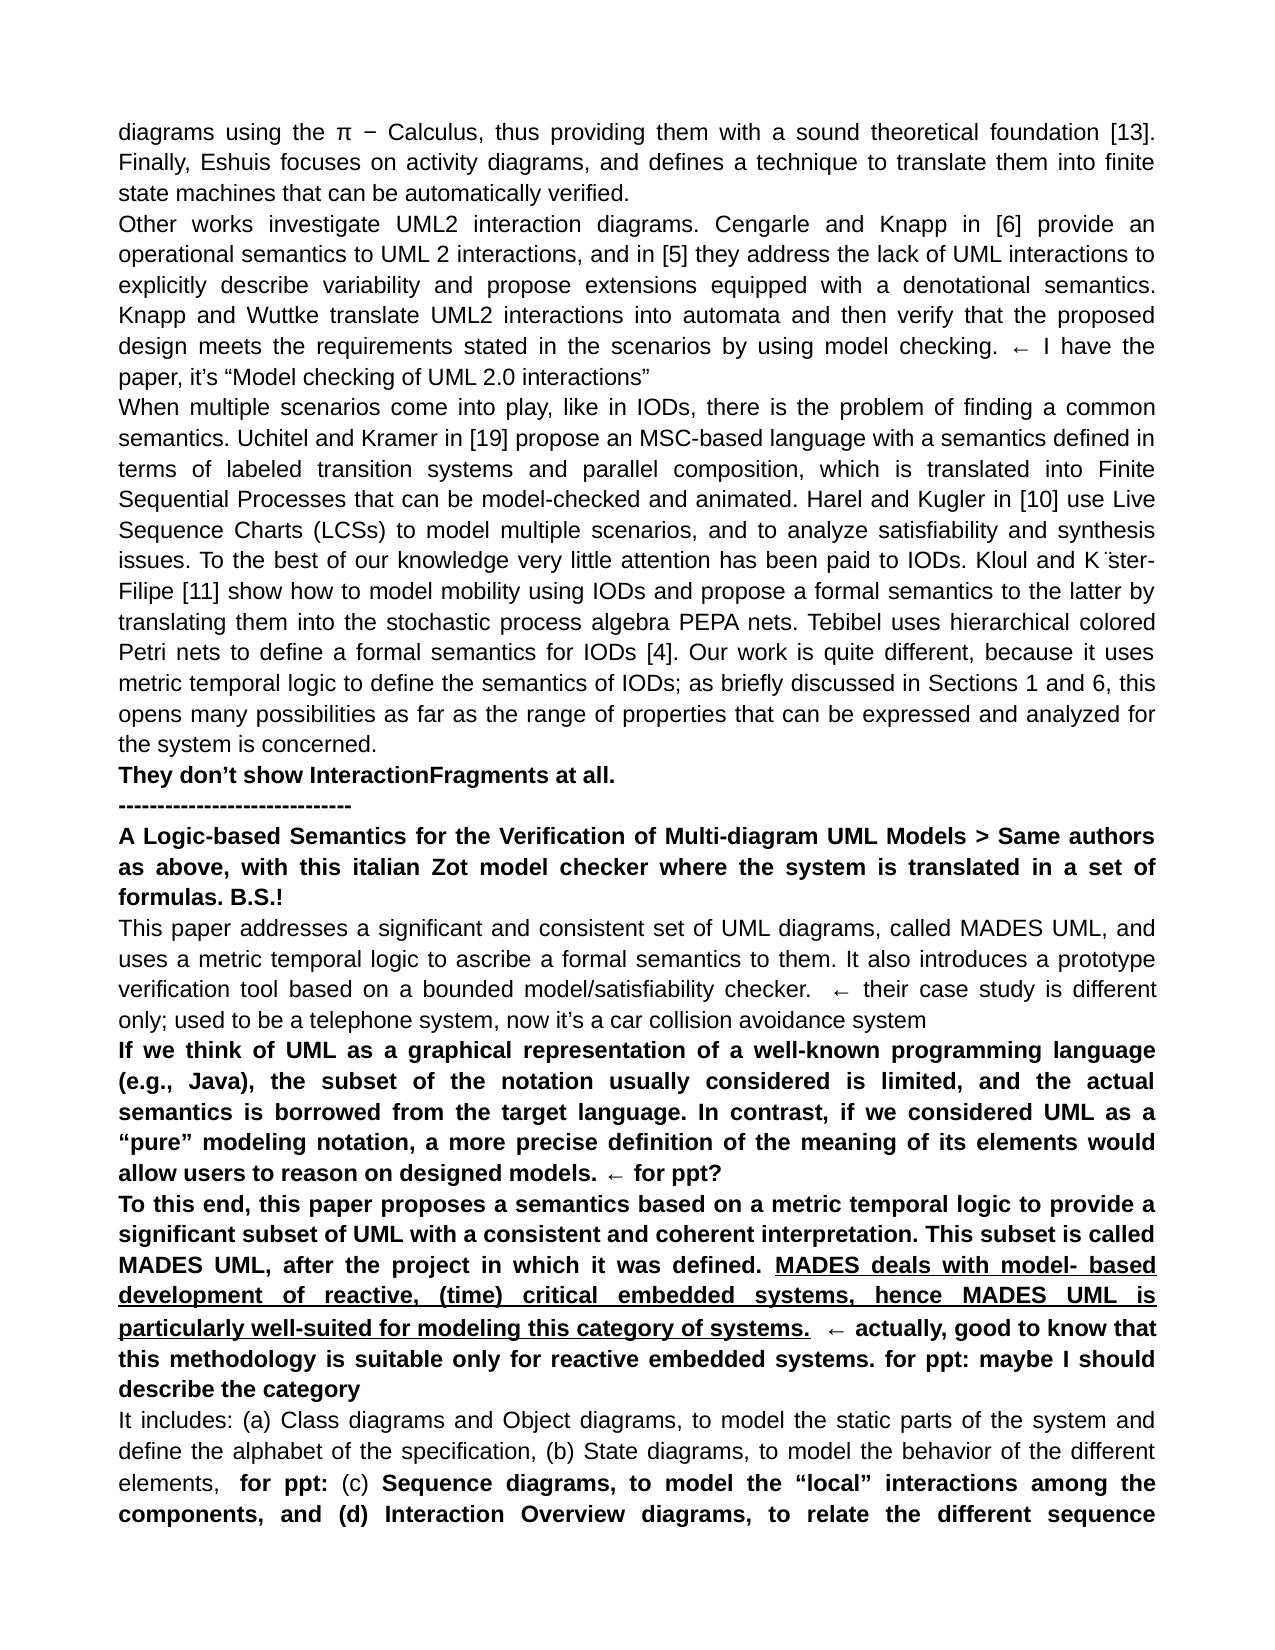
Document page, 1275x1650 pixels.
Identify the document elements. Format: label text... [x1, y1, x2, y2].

text If we think of UML as a graphical representation of a well-known programming language (e.g., Java), the subset of the notation usually considered is limited, and the actual semantics is borrowed from the target language. In contrast, if we considered UML as a “pure” modeling notation, a more precise definition of the meaning of its elements would allow users to reason on designed models. ← for ppt? [118, 1037, 1157, 1186]
text particularly well-suited for modeling this category of systems. ← actually, good to know that this methodology is suitable only for reactive embedded systems. for ppt: maybe I should describe the category [118, 1307, 1157, 1403]
text To this end, this paper proposes a semantics based on a metric temporal logic to provide a significant subset of UML with a consistent and coherent interpretation. This subset is called MADES UML, after the project in which it was defined. MADES deals with model- based development of reactive, (time) critical embedded systems, hence MADES UML is [118, 1190, 1157, 1305]
text When multiple scenarios come into play, like in IODs, there is the problem of finding a common semantics. Uchitel and Kramer in [19] propose an MSC-based language with a semantics defined in terms of labeled transition systems and parallel composition, which is translated into Finite Sequential Processes that can be model-checked and animated. Harel and Kugler in [10] use Live Sequence Charts (LCSs) to model multiple scenarios, and to analyze satisfiability and synthesis issues. To the best of our knowledge very little attention has been paid to IODs. Kloul and K ̈ster-Filipe [11] show how to model mobility using IODs and propose a formal semantics to the latter by translating them into the stochastic process algebra PEPA nets. Tebibel uses hierarchical colored Petri nets to define a formal semantics for IODs [4]. Our work is quite different, because it uses metric temporal logic to define the semantics of IODs; as briefly discussed in Sections 1 and 6, this opens many possibilities as far as the range of properties that can be expressed and analyzed for the system is concerned. [118, 394, 1157, 757]
text This paper addresses a significant and consistent set of UML diagrams, called MADES UML, and uses a metric temporal logic to ascribe a formal semantics to them. It also introduces a prototype verification tool based on a bounded model/satisfiability checker. ← their case study is different only; used to be a telephone system, now it’s a car collision avoidance system [118, 914, 1157, 1033]
text A Logic-based Semantics for the Verification of Multi-diagram UML Models > Same authors as above, with this italian Zot model checker where the system is translated in a set of formulas. B.S.! [118, 822, 1157, 911]
text They don’t show InteractionFragments at all. [118, 761, 1157, 788]
text ------------------------------ [118, 792, 1157, 819]
text Other works investigate UML2 interaction diagrams. Cengarle and Knapp in [6] provide an operational semantics to UML 2 interactions, and in [5] they address the lack of UML interactions to explicitly describe variability and propose extensions equipped with a denotational semantics. Knapp and Wuttke translate UML2 interactions into automata and then verify that the proposed design meets the requirements stated in the scenarios by using model checking. ← I have the paper, it’s “Model checking of UML 2.0 interactions” [118, 210, 1157, 390]
text diagrams using the π − Calculus, thus providing them with a sound theoretical foundation [13]. Finally, Eshuis focuses on activity diagrams, and defines a technique to translate them into finite state machines that can be automatically verified. [118, 118, 1157, 206]
text It includes: (a) Class diagrams and Object diagrams, to model the static parts of the system and define the alphabet of the specification, (b) State diagrams, to model the behavior of the different elements, for ppt: (c) Sequence diagrams, to model the “local” interactions among the components, and (d) Interaction Overview diagrams, to relate the different sequence [118, 1406, 1157, 1527]
